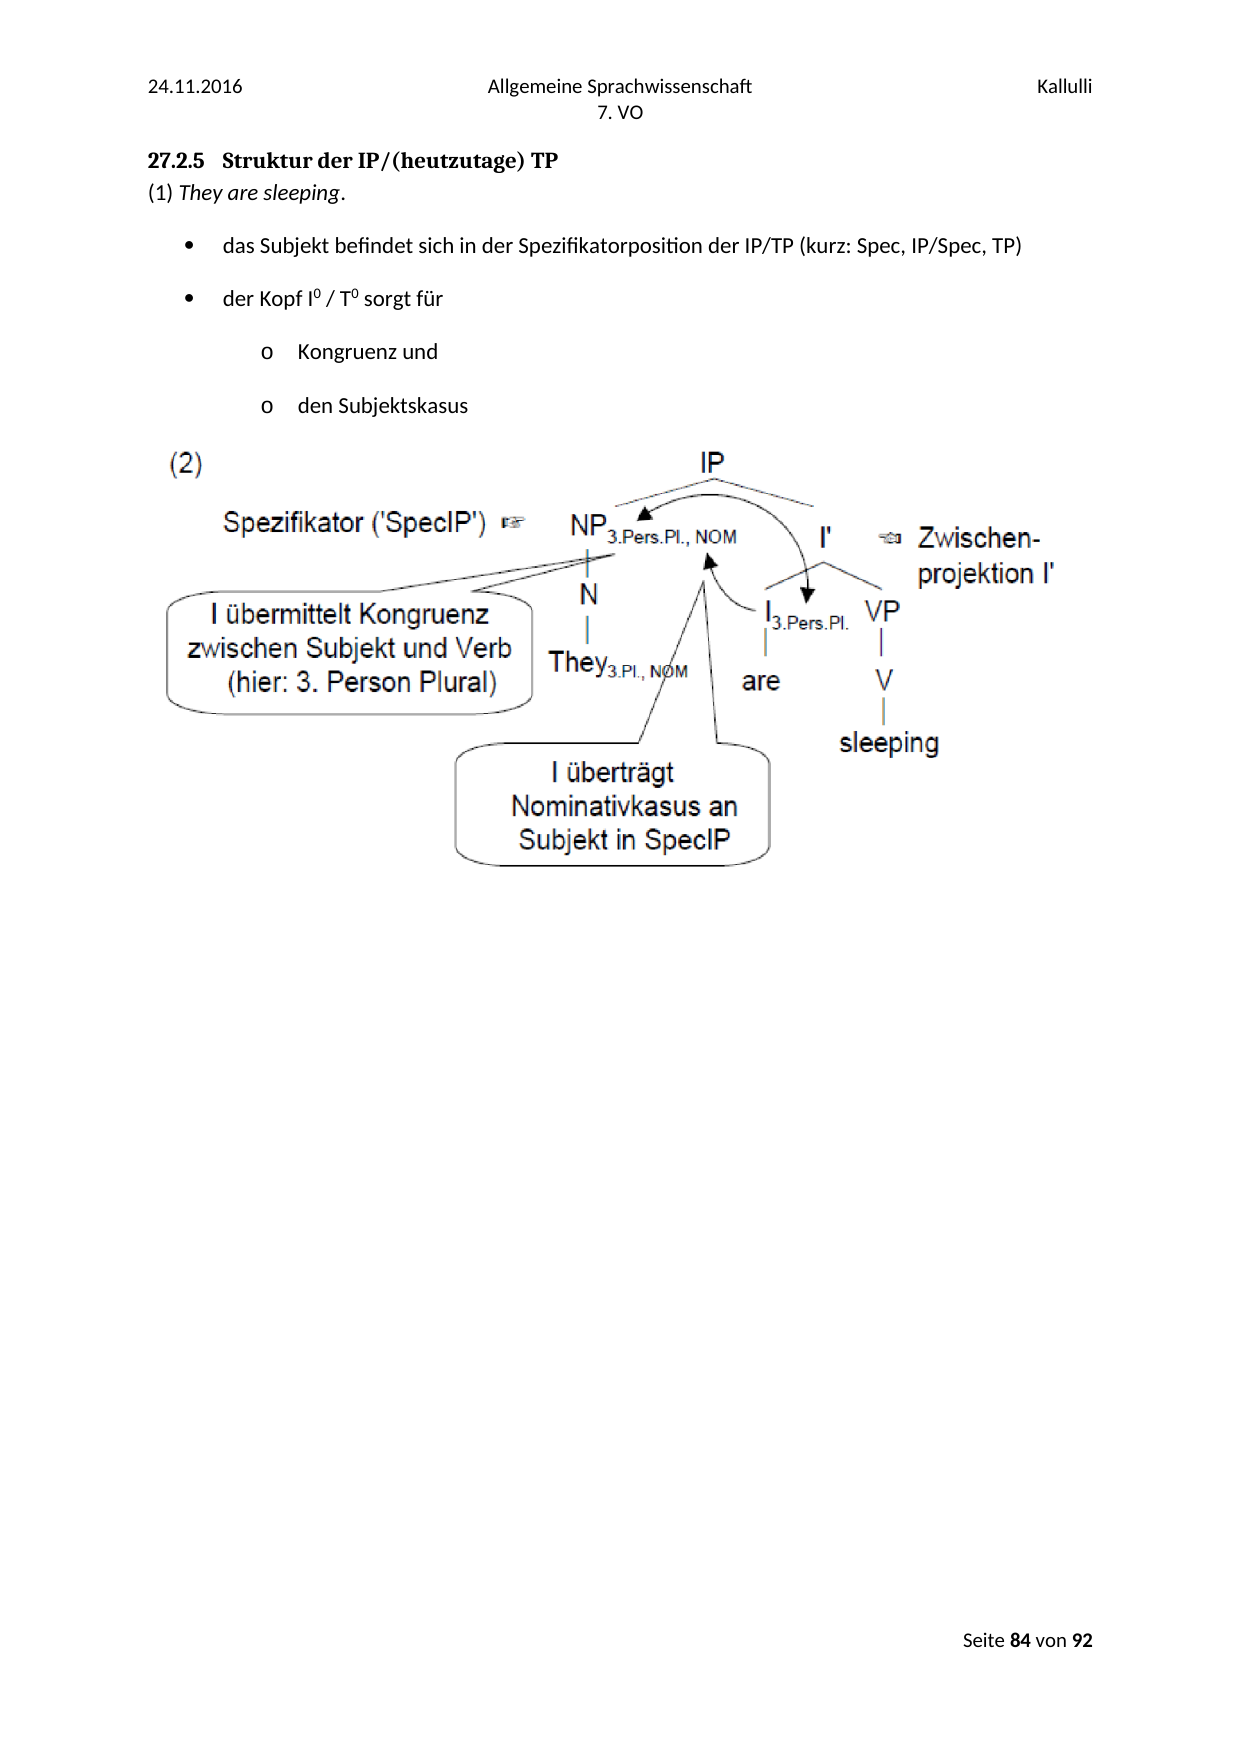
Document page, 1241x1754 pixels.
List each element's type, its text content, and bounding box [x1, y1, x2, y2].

list der Kopf I0 / T0 sorgt für [185, 284, 1093, 312]
subtitle Struktur der IP/(heutzutage) TP [148, 148, 1093, 174]
list das Subjekt befindet sich in der Spezifikatorposition der IP/TP (kurz: Spec, IP/Spec, TP) [185, 231, 1093, 259]
list Kongruenz und [260, 337, 1093, 366]
list den Subjektskasus [260, 391, 1093, 420]
text (1) They are sleeping. [148, 178, 1093, 206]
